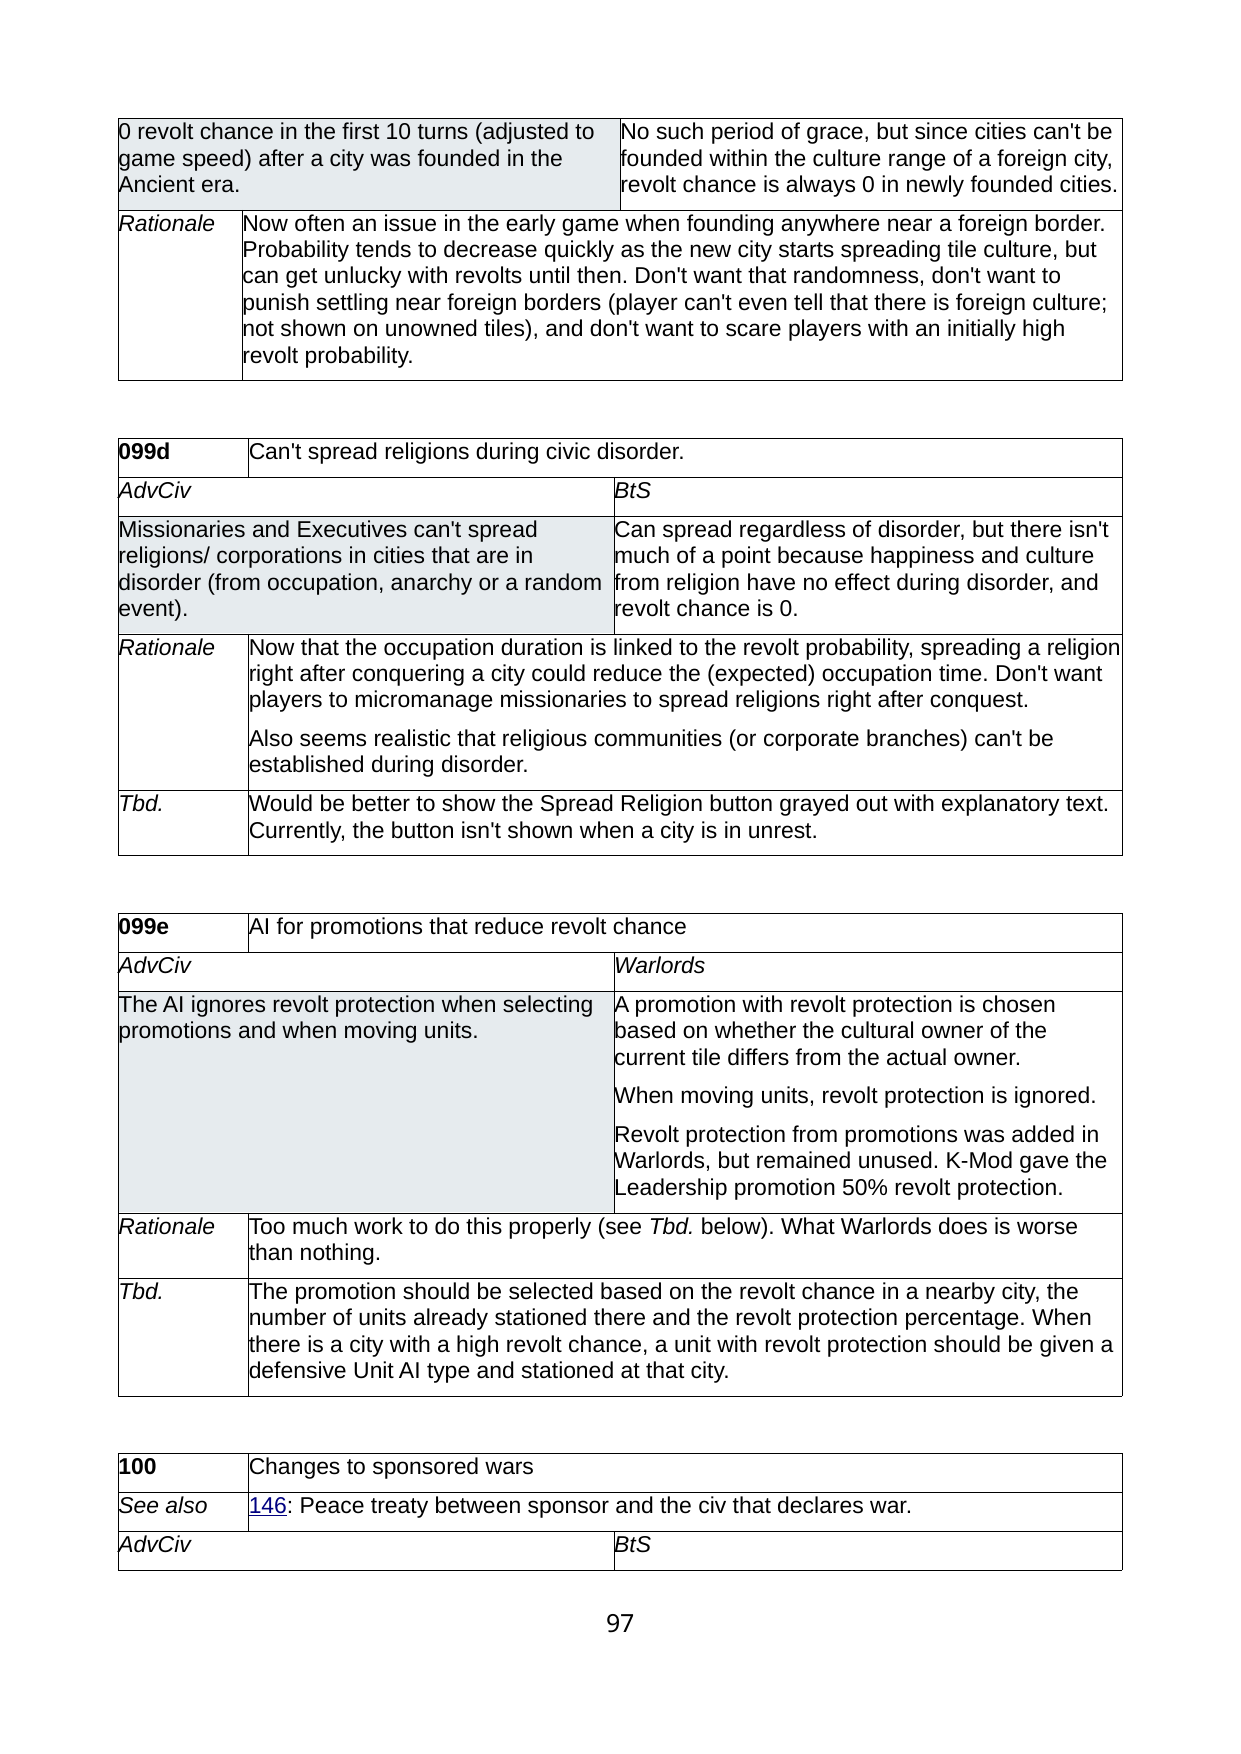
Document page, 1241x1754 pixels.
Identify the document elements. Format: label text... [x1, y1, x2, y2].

table_header Changes to sponsored wars [249, 1454, 1122, 1492]
table_cell Too much work to do this properly (see Tbd. below). What Warlords does is worse than nothing. [249, 1214, 1122, 1278]
table_cell Can spread regardless of disorder, but there isn't much of a point because happiness and culture from religion have no effect during disorder, and revolt chance is 0. [615, 517, 1122, 633]
table_cell A promotion with revolt protection is chosen based on whether the cultural owner of the current tile differs from the actual owner. When moving units, revolt protection is ignored. Revolt protection from promotions was added in Warlords, but remained unused. K-Mod gave the Leadership promotion 50% revolt protection. [615, 992, 1122, 1212]
table_cell Tbd. [119, 1279, 248, 1396]
table_cell See also [119, 1493, 248, 1531]
table_cell Tbd. [119, 791, 248, 855]
table_cell The promotion should be selected based on the revolt chance in a nearby city, the number of units already stationed there and the revolt protection percentage. When there is a city with a high revolt chance, a unit with revolt protection should be given a defensive Unit AI type and stationed at that city. [249, 1279, 1122, 1396]
table_header 100 [119, 1454, 248, 1492]
table_cell 146: Peace treaty between sponsor and the civ that declares war. [249, 1493, 1122, 1531]
table_cell No such period of grace, but since cities can't be founded within the culture range of a foreign city, revolt chance is always 0 in newly founded cities. [621, 119, 1122, 210]
table_cell BtS [615, 1532, 1122, 1570]
table_cell AdvCiv [119, 953, 614, 991]
table_header Can't spread religions during civic disorder. [249, 439, 1122, 477]
table_header AI for promotions that reduce revolt chance [249, 914, 1122, 952]
table_header 099d [119, 439, 248, 477]
table_cell Now often an issue in the early game when founding anywhere near a foreign border. Probability tends to decrease quickly as the new city starts spreading tile culture, but can get unlucky with revolts until then. Don't want that randomness, don't want to punish settling near foreign borders (player can't even tell that there is foreign culture; not shown on unowned tiles), and don't want to scare players with an initially high revolt probability. [243, 211, 1122, 380]
table_cell 0 revolt chance in the first 10 turns (adjusted to game speed) after a city was founded in the Ancient era. [119, 119, 620, 210]
table_cell Warlords [615, 953, 1122, 991]
table_cell BtS [615, 478, 1122, 516]
table_cell AdvCiv [119, 478, 614, 516]
table_cell Now that the occupation duration is linked to the revolt probability, spreading a religion right after conquering a city could reduce the (expected) occupation time. Don't want players to micromanage missionaries to spread religions right after conquest. Also seems realistic that religious communities (or corporate branches) can't be established during disorder. [249, 635, 1122, 790]
table_cell AdvCiv [119, 1532, 614, 1570]
table_cell Rationale [119, 1214, 248, 1278]
table_cell The AI ignores revolt protection when selecting promotions and when moving units. [119, 992, 614, 1212]
table_cell Rationale [119, 211, 242, 380]
table_cell Missionaries and Executives can't spread religions/ corporations in cities that are in disorder (from occupation, anarchy or a random event). [119, 517, 614, 633]
table_cell Rationale [119, 635, 248, 790]
table_header 099e [119, 914, 248, 952]
table_cell Would be better to show the Spread Religion button grayed out with explanatory text. Currently, the button isn't shown when a city is in unrest. [249, 791, 1122, 855]
